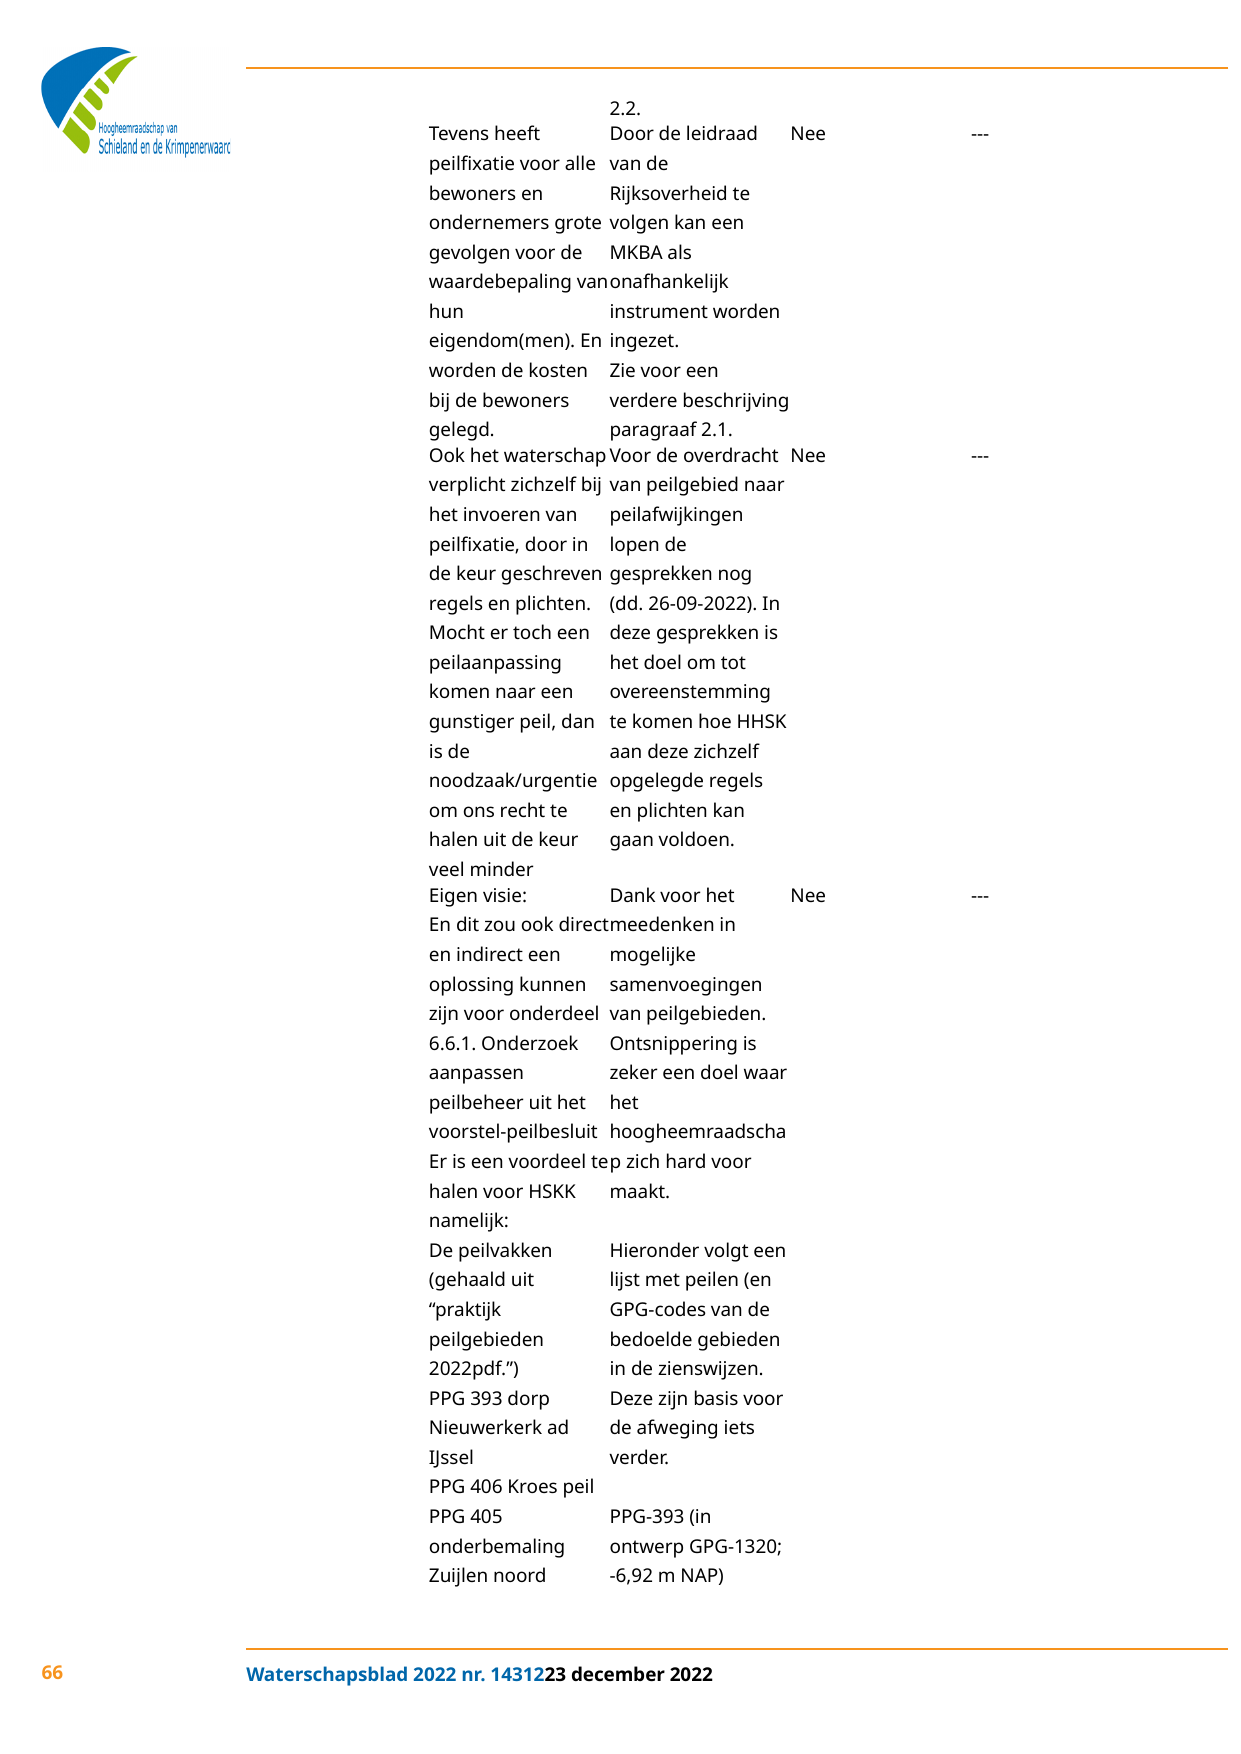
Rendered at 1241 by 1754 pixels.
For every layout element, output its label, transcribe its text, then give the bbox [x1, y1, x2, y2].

table_cell Nee [790, 882, 971, 1588]
table_cell --- [971, 121, 1152, 442]
table_cell Dank voor het meedenken in mogelijke samenvoegingen van peilgebieden. Ontsnippering is zeker een doel waar het hoogheemraadschap zich hard voor maakt. Hieronder volgt een lijst met peilen (en GPG-codes van de bedoelde gebieden in de zienswijzen. Deze zijn basis voor de afweging iets verder. PPG-393 (in ontwerp GPG-1320; -6,92 m NAP) [609, 882, 790, 1588]
table_cell --- [971, 95, 1152, 121]
table_cell Door de leidraad van de Rijksoverheid te volgen kan een MKBA als onafhankelijk instrument worden ingezet. Zie voor een verdere beschrijving paragraaf 2.1. [609, 121, 790, 442]
table_cell Nee [790, 442, 971, 882]
table_cell [248, 95, 429, 1588]
table_cell Eigen visie: En dit zou ook direct en indirect een oplossing kunnen zijn voor onderdeel 6.6.1. Onderzoek aanpassen peilbeheer uit het voorstel-peilbesluit Er is een voordeel te halen voor HSKK namelijk: De peilvakken (gehaald uit “praktijk peilgebieden 2022pdf.”) PPG 393 dorp Nieuwerkerk ad IJssel PPG 406 Kroes peil PPG 405 onderbemaling Zuijlen noord [429, 882, 609, 1588]
picture [41, 47, 231, 172]
table_cell 2.2. [609, 95, 790, 121]
table_cell Nee [790, 121, 971, 442]
table_cell --- [971, 442, 1152, 882]
table_cell Ook het waterschap verplicht zichzelf bij het invoeren van peilfixatie, door in de keur geschreven regels en plichten. Mocht er toch een peilaanpassing komen naar een gunstiger peil, dan is de noodzaak/urgentie om ons recht te halen uit de keur veel minder [429, 442, 609, 882]
table_cell --- [971, 882, 1152, 1588]
table_cell [790, 95, 971, 121]
table_cell Voor de overdracht van peilgebied naar peilafwijkingen lopen de gesprekken nog (dd. 26-09-2022). In deze gesprekken is het doel om tot overeenstemming te komen hoe HHSK aan deze zichzelf opgelegde regels en plichten kan gaan voldoen. [609, 442, 790, 882]
table_cell Tevens heeft peilfixatie voor alle bewoners en ondernemers grote gevolgen voor de waardebepaling van hun eigendom(men). En worden de kosten bij de bewoners gelegd. [429, 121, 609, 442]
